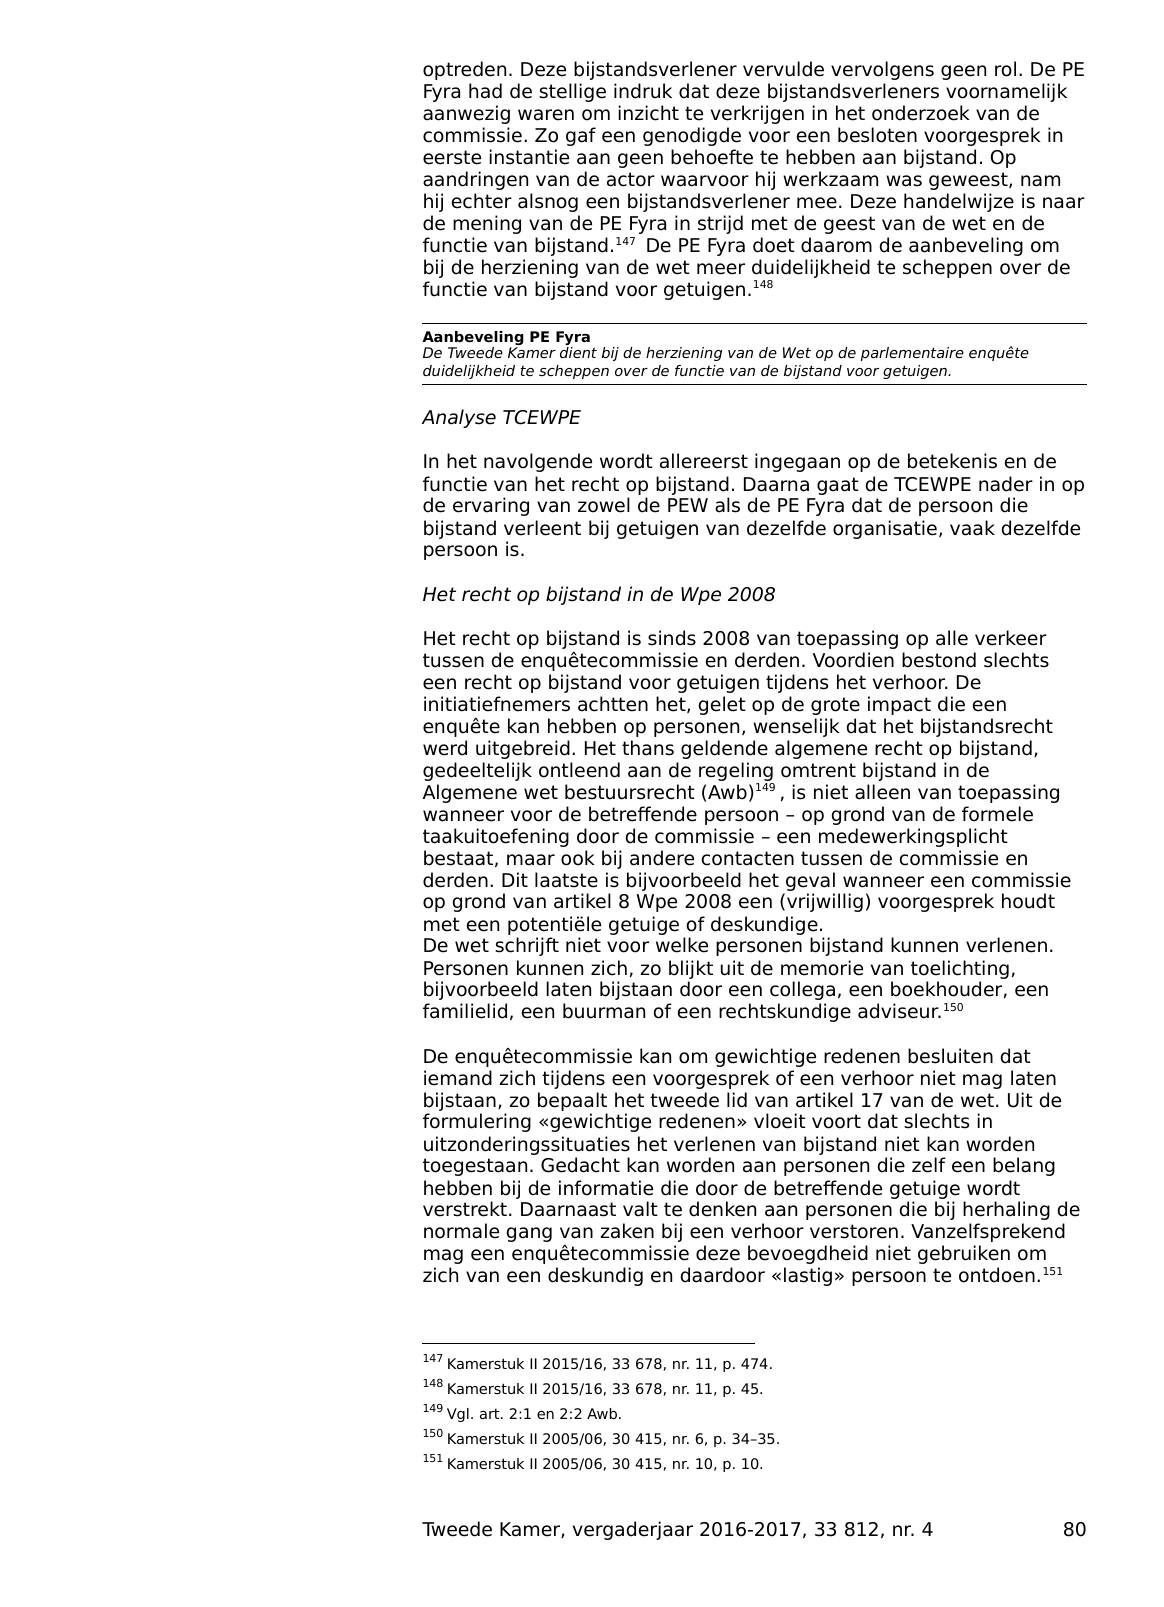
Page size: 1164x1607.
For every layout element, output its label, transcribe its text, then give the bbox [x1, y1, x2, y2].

text Vgl. art. 2:1 en 2:2 Awb. [422, 1402, 1087, 1424]
text Kamerstuk II 2005/06, 30 415, nr. 6, p. 34–35. [422, 1427, 1087, 1449]
text Kamerstuk II 2015/16, 33 678, nr. 11, p. 45. [422, 1377, 1087, 1399]
subtitle Het recht op bijstand in de Wpe 2008 [422, 583, 1087, 606]
text optreden. Deze bijstandsverlener vervulde vervolgens geen rol. De PE Fyra had de stellige indruk dat deze bijstandsverleners voornamelijk aanwezig waren om inzicht te verkrijgen in het onderzoek van de commissie. Zo gaf een genodigde voor een besloten voorgesprek in eerste instantie aan geen behoefte te hebben aan bijstand. Op aandringen van de actor waarvoor hij werkzaam was geweest, nam hij echter alsnog een bijstandsverlener mee. Deze handelwijze is naar de mening van de PE Fyra in strijd met de geest van de wet en de functie van bijstand. De PE Fyra doet daarom de aanbeveling om bij de herziening van de wet meer duidelijkheid te scheppen over de functie van bijstand voor getuigen. [422, 59, 1087, 301]
text De enquêtecommissie kan om gewichtige redenen besluiten dat iemand zich tijdens een voorgesprek of een verhoor niet mag laten bijstaan, zo bepaalt het tweede lid van artikel 17 van de wet. Uit de formulering «gewichtige redenen» vloeit voort dat slechts in uitzonderingssituaties het verlenen van bijstand niet kan worden toegestaan. Gedacht kan worden aan personen die zelf een belang hebben bij de informatie die door de betreffende getuige wordt verstrekt. Daarnaast valt te denken aan personen die bij herhaling de normale gang van zaken bij een verhoor verstoren. Vanzelfsprekend mag een enquêtecommissie deze bevoegdheid niet gebruiken om zich van een deskundig en daardoor «lastig» persoon te ontdoen. [422, 1046, 1087, 1287]
subtitle Analyse TCEWPE [422, 407, 1087, 429]
text De wet schrijft niet voor welke personen bijstand kunnen verlenen. Personen kunnen zich, zo blijkt uit de memorie van toelichting, bijvoorbeeld laten bijstaan door een collega, een boekhouder, een familielid, een buurman of een rechtskundige adviseur. [422, 935, 1087, 1023]
text Het recht op bijstand is sinds 2008 van toepassing op alle verkeer tussen de enquêtecommissie en derden. Voordien bestond slechts een recht op bijstand voor getuigen tijdens het verhoor. De initiatiefnemers achtten het, gelet op de grote impact die een enquête kan hebben op personen, wenselijk dat het bijstandsrecht werd uitgebreid. Het thans geldende algemene recht op bijstand, gedeeltelijk ontleend aan de regeling omtrent bijstand in de Algemene wet bestuursrecht (Awb), is niet alleen van toepassing wanneer voor de betreffende persoon – op grond van de formele taakuitoefening door de commissie – een medewerkingsplicht bestaat, maar ook bij andere contacten tussen de commissie en derden. Dit laatste is bijvoorbeeld het geval wanneer een commissie op grond van artikel 8 Wpe 2008 een (vrijwillig) voorgesprek houdt met een potentiële getuige of deskundige. [422, 628, 1087, 935]
text Kamerstuk II 2015/16, 33 678, nr. 11, p. 474. [422, 1352, 1087, 1374]
text In het navolgende wordt allereerst ingegaan op de betekenis en de functie van het recht op bijstand. Daarna gaat de TCEWPE nader in op de ervaring van zowel de PEW als de PE Fyra dat de persoon die bijstand verleent bij getuigen van dezelfde organisatie, vaak dezelfde persoon is. [422, 451, 1087, 561]
table_header Aanbeveling PE Fyra De Tweede Kamer dient bij de herziening van de Wet op de parlementaire enquête duidelijkheid te scheppen over de functie van de bijstand voor getuigen. [422, 324, 1087, 384]
text Kamerstuk II 2005/06, 30 415, nr. 10, p. 10. [422, 1452, 1087, 1474]
